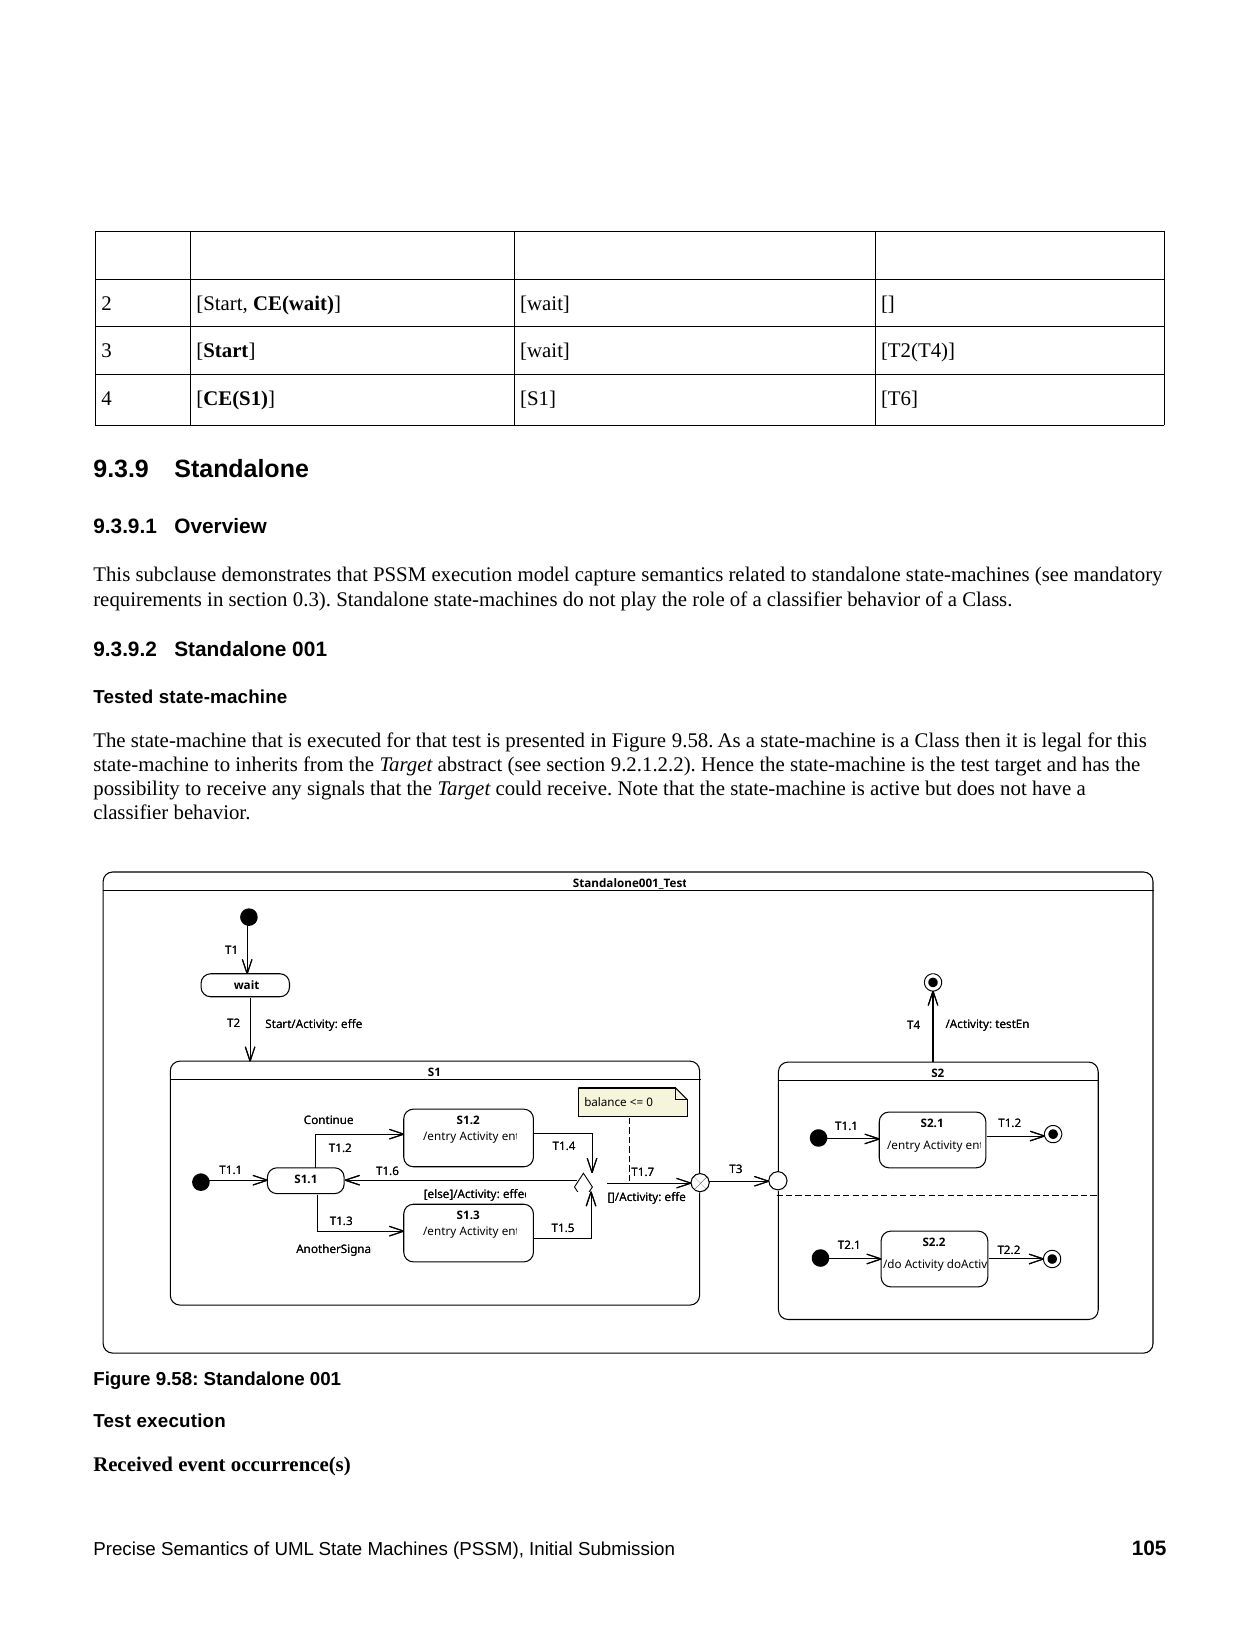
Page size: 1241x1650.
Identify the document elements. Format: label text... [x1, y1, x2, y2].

table_cell 2 [96, 280, 190, 326]
table_cell [Start] [191, 327, 514, 374]
text Figure 9.58: Standalone 001 [93, 862, 1164, 1389]
text The state-machine that is executed for that test is presented in Figure 9.58. As a state-machine is a Class then it is legal for this state-machine to inherits from the Target abstract (see section 9.2.1.2.2). Hence the state-machine is the test target and has the possibility to receive any signals that the Target could receive. Note that the state-machine is active but does not have a classifier behavior. [93, 728, 1164, 824]
table_cell [CE(S1)] [191, 375, 514, 425]
table_cell 4 [96, 375, 190, 425]
subtitle Tested state-machine [93, 686, 1164, 707]
table_cell [T2(T4)] [876, 327, 1164, 374]
table_cell [Start, CE(wait)] [191, 280, 514, 326]
table_cell [515, 232, 875, 279]
subtitle Overview [93, 512, 1164, 537]
text This subclause demonstrates that PSSM execution model capture semantics related to standalone state-machines (see mandatory requirements in section 0.3). Standalone state-machines do not play the role of a classifier behavior of a Class. [93, 562, 1164, 611]
subtitle Standalone [93, 454, 1164, 483]
table_cell [S1] [515, 375, 875, 425]
table_cell [96, 232, 190, 279]
subtitle [93, 849, 1164, 862]
table_cell 3 [96, 327, 190, 374]
table_cell [] [876, 280, 1164, 326]
table_cell [191, 232, 514, 279]
table_cell [wait] [515, 280, 875, 326]
table_cell [876, 232, 1164, 279]
subtitle Standalone 001 [93, 636, 1164, 661]
table_cell [wait] [515, 327, 875, 374]
table_cell [T6] [876, 375, 1164, 425]
subtitle Test execution [93, 1389, 1164, 1431]
text Received event occurrence(s) [93, 1452, 1164, 1476]
